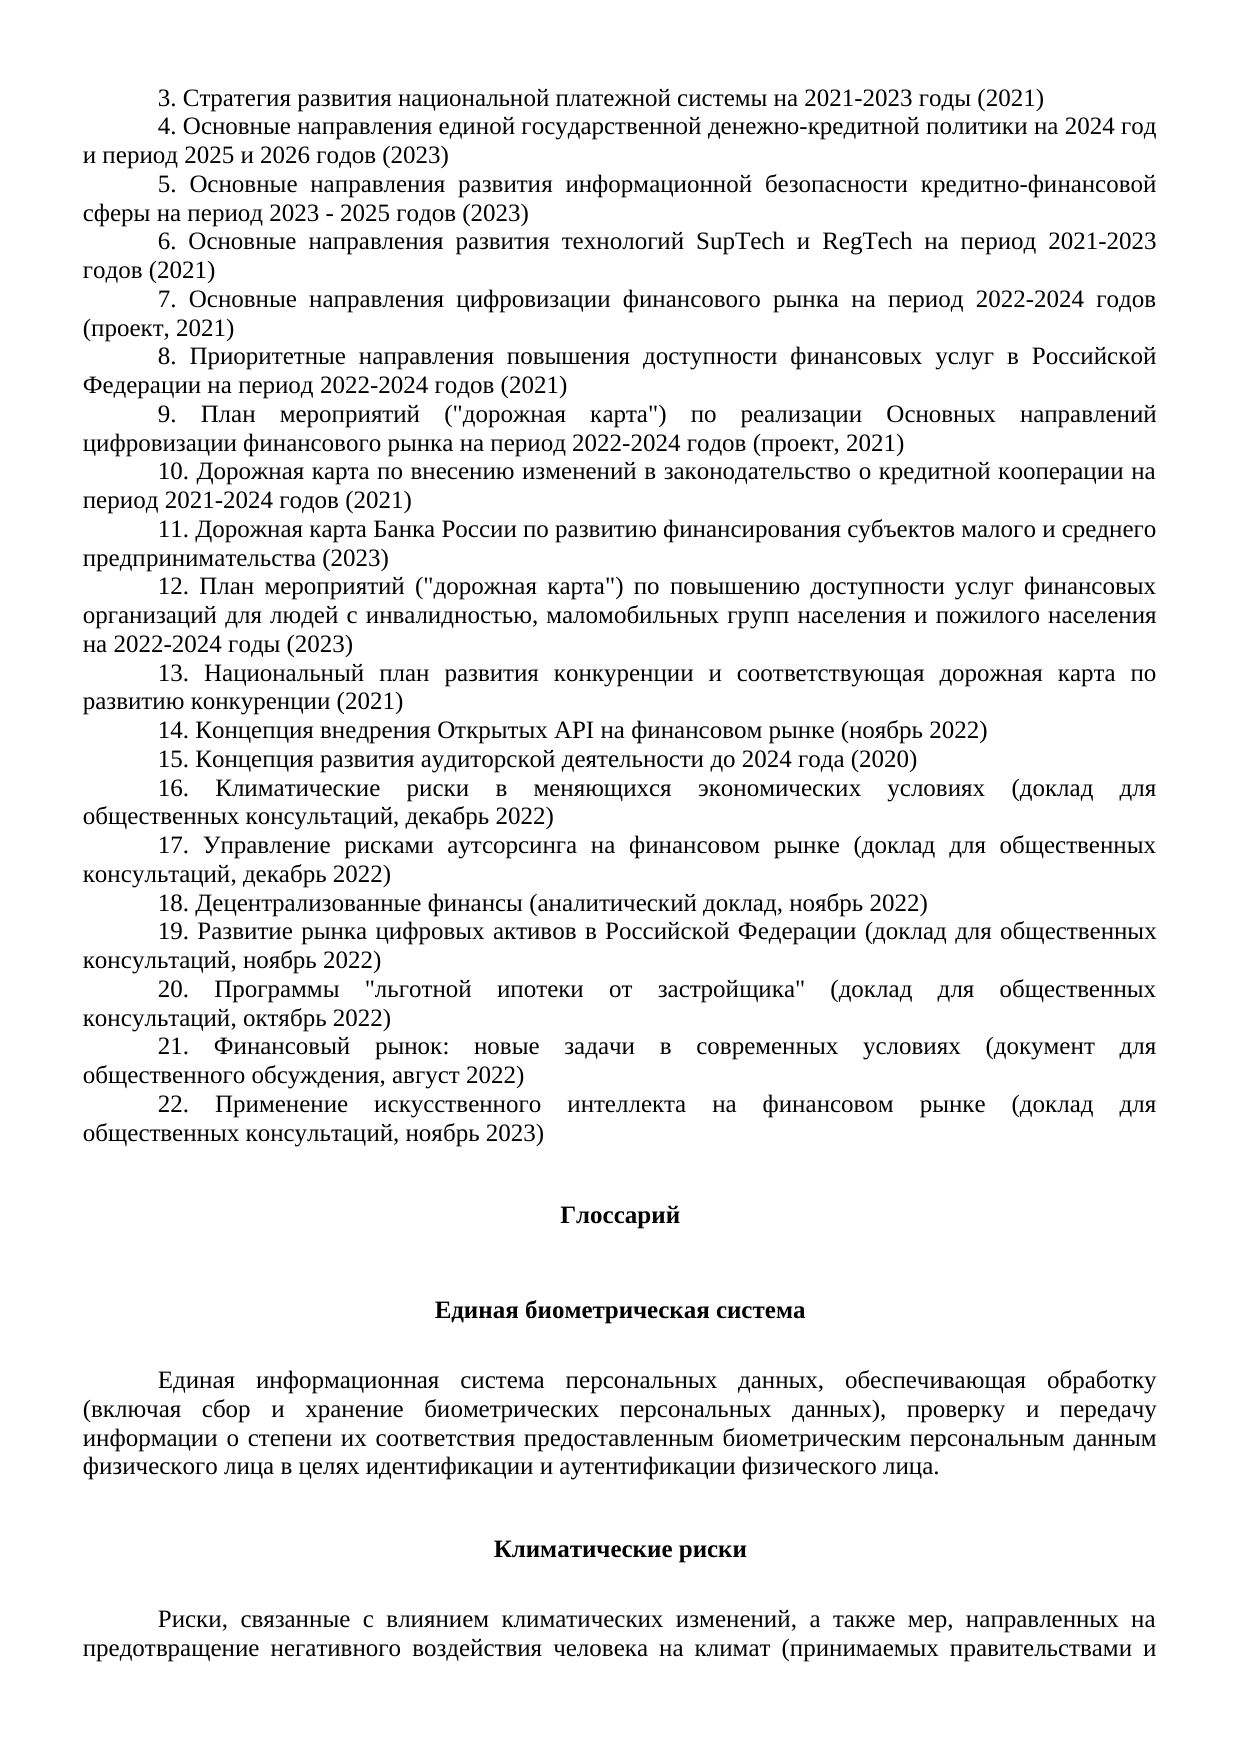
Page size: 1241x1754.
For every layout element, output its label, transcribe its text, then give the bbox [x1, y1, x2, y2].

text 14. Концепция внедрения Открытых API на финансовом рынке (ноябрь 2022) [83, 715, 1157, 744]
text 12. План мероприятий ("дорожная карта") по повышению доступности услуг финансовых организаций для людей с инвалидностью, маломобильных групп населения и пожилого населения на 2022-2024 годы (2023) [83, 571, 1157, 658]
text 6. Основные направления развития технологий SupTech и RegTech на период 2021-2023 годов (2021) [83, 226, 1157, 284]
text Риски, связанные с влиянием климатических изменений, а также мер, направленных на предотвращение негативного воздействия человека на климат (принимаемых правительствами и [83, 1604, 1157, 1661]
text 19. Развитие рынка цифровых активов в Российской Федерации (доклад для общественных консультаций, ноябрь 2022) [83, 916, 1157, 974]
subtitle Глоссарий [83, 1200, 1157, 1229]
text 7. Основные направления цифровизации финансового рынка на период 2022-2024 годов (проект, 2021) [83, 284, 1157, 341]
text 9. План мероприятий ("дорожная карта") по реализации Основных направлений цифровизации финансового рынка на период 2022-2024 годов (проект, 2021) [83, 399, 1157, 456]
text 13. Национальный план развития конкуренции и соответствующая дорожная карта по развитию конкуренции (2021) [83, 658, 1157, 715]
text 11. Дорожная карта Банка России по развитию финансирования субъектов малого и среднего предпринимательства (2023) [83, 514, 1157, 571]
text Единая информационная система персональных данных, обеспечивающая обработку (включая сбор и хранение биометрических персональных данных), проверку и передачу информации о степени их соответствия предоставленным биометрическим персональным данным физического лица в целях идентификации и аутентификации физического лица. [83, 1365, 1157, 1480]
text 17. Управление рисками аутсорсинга на финансовом рынке (доклад для общественных консультаций, декабрь 2022) [83, 830, 1157, 888]
text 4. Основные направления единой государственной денежно-кредитной политики на 2024 год и период 2025 и 2026 годов (2023) [83, 111, 1157, 169]
subtitle Климатические риски [83, 1534, 1157, 1563]
text 20. Программы "льготной ипотеки от застройщика" (доклад для общественных консультаций, октябрь 2022) [83, 974, 1157, 1031]
text 18. Децентрализованные финансы (аналитический доклад, ноябрь 2022) [83, 888, 1157, 916]
text 16. Климатические риски в меняющихся экономических условиях (доклад для общественных консультаций, декабрь 2022) [83, 773, 1157, 830]
text 8. Приоритетные направления повышения доступности финансовых услуг в Российской Федерации на период 2022-2024 годов (2021) [83, 341, 1157, 399]
text 21. Финансовый рынок: новые задачи в современных условиях (документ для общественного обсуждения, август 2022) [83, 1031, 1157, 1089]
text 10. Дорожная карта по внесению изменений в законодательство о кредитной кооперации на период 2021-2024 годов (2021) [83, 456, 1157, 514]
text 22. Применение искусственного интеллекта на финансовом рынке (доклад для общественных консультаций, ноябрь 2023) [83, 1089, 1157, 1146]
text 3. Стратегия развития национальной платежной системы на 2021-2023 годы (2021) [83, 83, 1157, 111]
subtitle Единая биометрическая система [83, 1295, 1157, 1324]
text 15. Концепция развития аудиторской деятельности до 2024 года (2020) [83, 744, 1157, 773]
text 5. Основные направления развития информационной безопасности кредитно-финансовой сферы на период 2023 - 2025 годов (2023) [83, 169, 1157, 226]
